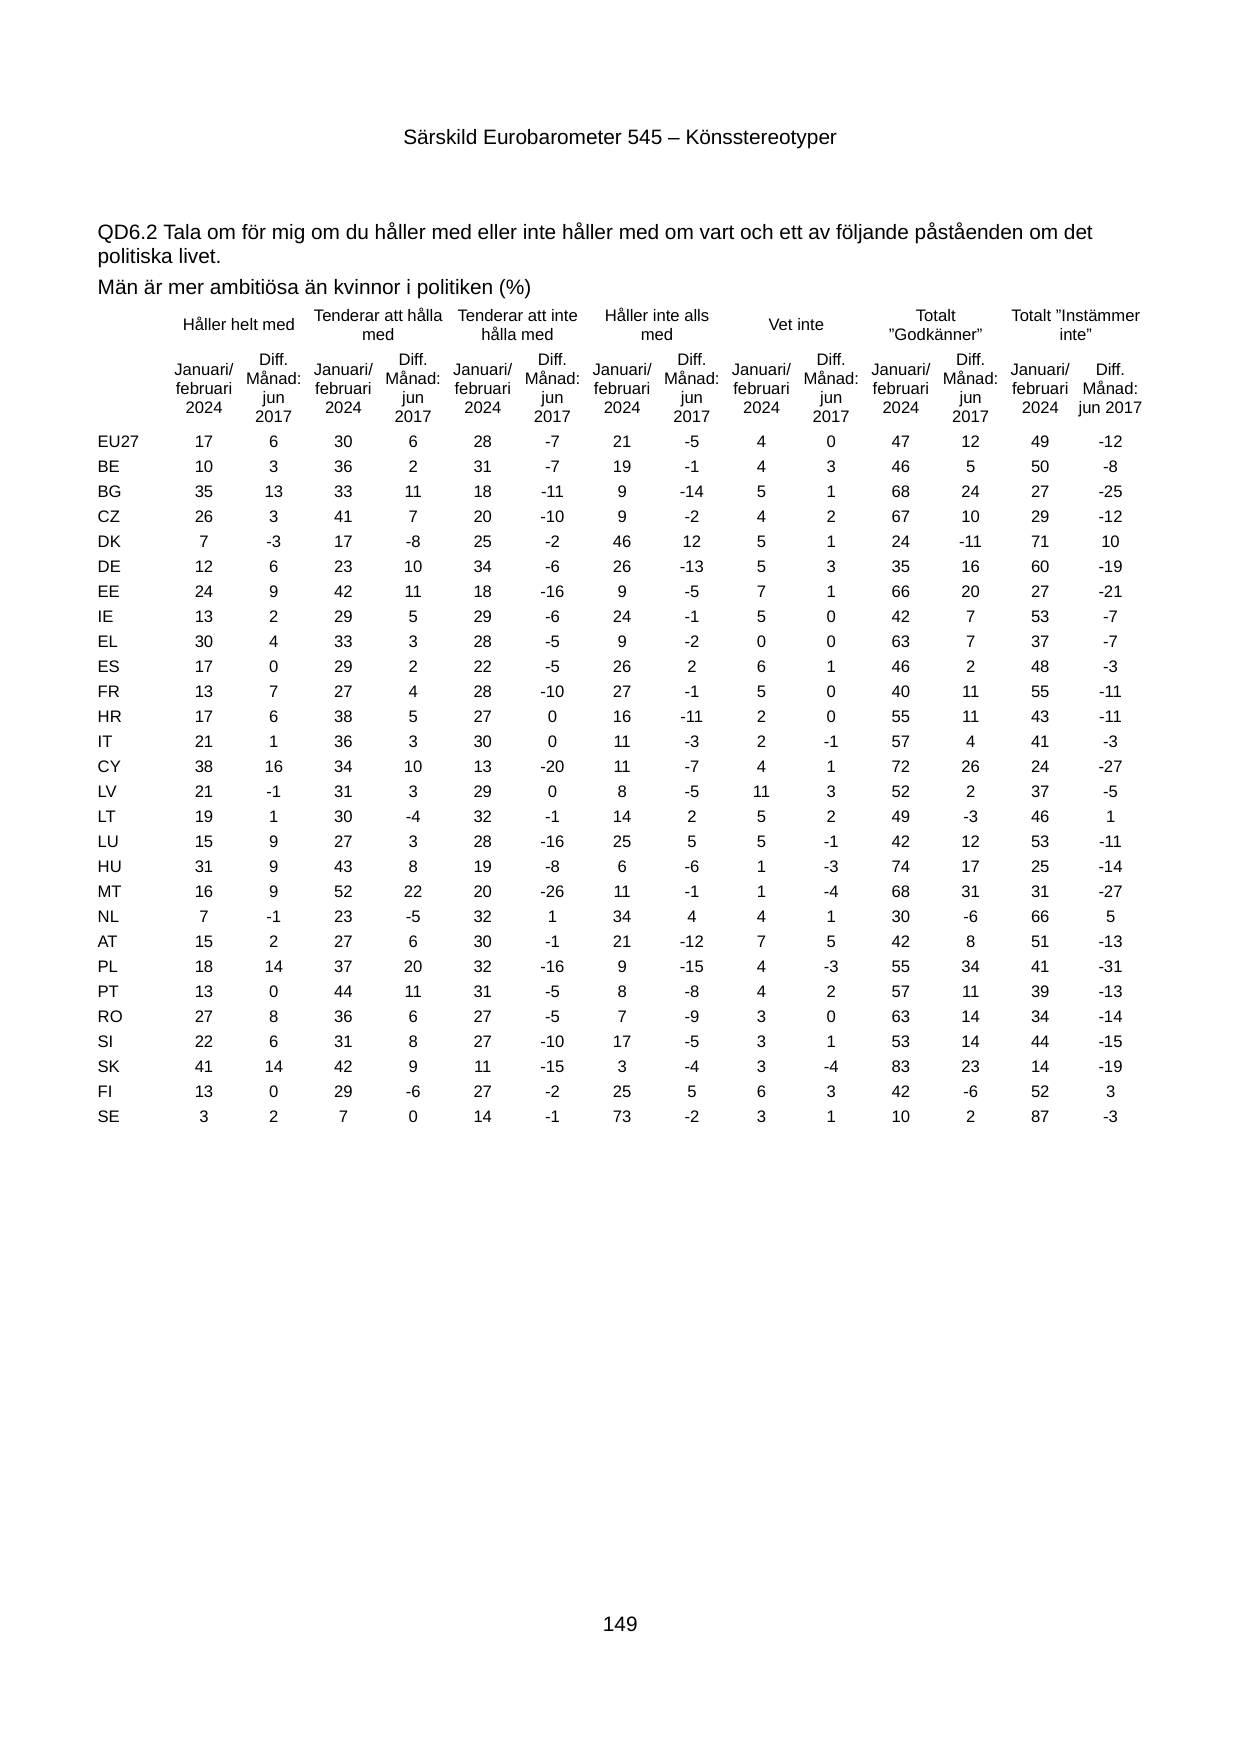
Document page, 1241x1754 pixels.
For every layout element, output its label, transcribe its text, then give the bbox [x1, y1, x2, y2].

table_cell 68 [866, 479, 936, 504]
table_cell -11 [1075, 704, 1146, 729]
table_cell 9 [587, 629, 657, 654]
table_cell 2 [657, 804, 726, 829]
table_cell Diff. Månad: jun 2017 [1075, 347, 1146, 429]
table_cell Tenderar att hålla med [308, 303, 448, 347]
table_cell -11 [1075, 679, 1146, 704]
table_cell 46 [866, 454, 936, 479]
table_cell 11 [378, 979, 448, 1004]
table_cell -4 [796, 1054, 866, 1079]
table_cell -16 [518, 954, 587, 979]
table_cell 17 [587, 1029, 657, 1054]
table_cell 41 [169, 1054, 239, 1079]
table_cell 16 [239, 754, 308, 779]
table_cell 6 [239, 554, 308, 579]
table_cell -3 [1075, 729, 1146, 754]
table_cell -14 [657, 479, 726, 504]
table_cell IT [95, 729, 169, 754]
table_cell 34 [587, 904, 657, 929]
table_cell Januari/februari 2024 [726, 347, 796, 429]
table_cell 30 [866, 904, 936, 929]
table_cell 1 [796, 579, 866, 604]
table_cell 24 [936, 479, 1005, 504]
table_cell Januari/februari 2024 [1005, 347, 1075, 429]
table_cell 1 [1075, 804, 1146, 829]
table_cell 29 [1005, 504, 1075, 529]
table_cell 1 [518, 904, 587, 929]
table_cell 66 [866, 579, 936, 604]
table_cell 23 [308, 904, 378, 929]
table_cell 27 [308, 929, 378, 954]
table_cell 22 [448, 654, 517, 679]
table_cell 68 [866, 879, 936, 904]
table_cell 34 [308, 754, 378, 779]
table_cell MT [95, 879, 169, 904]
table_cell 9 [239, 854, 308, 879]
table_cell 35 [169, 479, 239, 504]
table_cell 31 [936, 879, 1005, 904]
table_cell -5 [518, 629, 587, 654]
table_cell 29 [448, 604, 517, 629]
table_cell 5 [726, 829, 796, 854]
table_cell 60 [1005, 554, 1075, 579]
table_cell FI [95, 1079, 169, 1104]
table_cell 2 [936, 654, 1005, 679]
table_cell 0 [726, 629, 796, 654]
table_cell 41 [308, 504, 378, 529]
table_cell 66 [1005, 904, 1075, 929]
table_cell 25 [448, 529, 517, 554]
table_cell -4 [657, 1054, 726, 1079]
table_cell 25 [587, 1079, 657, 1104]
table_cell 35 [866, 554, 936, 579]
table_cell -1 [657, 679, 726, 704]
table_cell -5 [657, 579, 726, 604]
table_cell 19 [169, 804, 239, 829]
table_cell 11 [726, 779, 796, 804]
table_cell 25 [587, 829, 657, 854]
table_cell 5 [796, 929, 866, 954]
table_cell 73 [587, 1104, 657, 1129]
table_cell 27 [1005, 579, 1075, 604]
table_cell -1 [518, 804, 587, 829]
table_cell 7 [378, 504, 448, 529]
table_cell -6 [518, 604, 587, 629]
table_cell 6 [726, 654, 796, 679]
table_cell 9 [239, 829, 308, 854]
table_cell -11 [518, 479, 587, 504]
table_cell 27 [1005, 479, 1075, 504]
table_cell Tenderar att inte hålla med [448, 303, 587, 347]
table_cell Diff. Månad: jun 2017 [796, 347, 866, 429]
table_cell 13 [169, 679, 239, 704]
table_cell 31 [448, 979, 517, 1004]
table_cell 1 [239, 729, 308, 754]
table_cell 24 [169, 579, 239, 604]
table_cell -31 [1075, 954, 1146, 979]
table_cell -2 [657, 1104, 726, 1129]
table_cell -7 [657, 754, 726, 779]
table_cell 28 [448, 829, 517, 854]
table_cell 18 [448, 579, 517, 604]
table_cell 3 [726, 1054, 796, 1079]
table_cell 17 [936, 854, 1005, 879]
table_cell 0 [796, 429, 866, 454]
table_cell 33 [308, 479, 378, 504]
table_cell 4 [239, 629, 308, 654]
table_cell [95, 347, 169, 429]
table_cell 6 [726, 1079, 796, 1104]
table_cell 24 [866, 529, 936, 554]
table_cell -21 [1075, 579, 1146, 604]
table_cell 5 [726, 554, 796, 579]
table_cell 20 [936, 579, 1005, 604]
table_cell 11 [936, 679, 1005, 704]
table_cell 4 [378, 679, 448, 704]
table_cell 5 [726, 479, 796, 504]
table_cell 14 [448, 1104, 517, 1129]
table_cell -12 [1075, 504, 1146, 529]
table_cell 0 [796, 679, 866, 704]
table_cell Diff. Månad: jun 2017 [657, 347, 726, 429]
table_cell 3 [239, 454, 308, 479]
table_cell 2 [796, 504, 866, 529]
table_cell -5 [378, 904, 448, 929]
table_cell -1 [657, 604, 726, 629]
table_cell 14 [587, 804, 657, 829]
table_cell [95, 303, 169, 347]
table_cell -1 [239, 904, 308, 929]
table_cell 12 [169, 554, 239, 579]
table_cell 6 [378, 429, 448, 454]
table_cell 30 [448, 729, 517, 754]
table_cell -8 [1075, 454, 1146, 479]
table_cell 6 [587, 854, 657, 879]
table_cell 9 [587, 479, 657, 504]
table_cell -10 [518, 504, 587, 529]
table_cell 23 [308, 554, 378, 579]
table_cell -6 [936, 1079, 1005, 1104]
table_cell -8 [657, 979, 726, 1004]
table_cell HU [95, 854, 169, 879]
table_cell -2 [518, 529, 587, 554]
table_cell 44 [1005, 1029, 1075, 1054]
table_cell -4 [378, 804, 448, 829]
table_cell 31 [169, 854, 239, 879]
table_cell Totalt ”Instämmer inte” [1005, 303, 1146, 347]
table_cell 1 [796, 754, 866, 779]
table_cell -19 [1075, 554, 1146, 579]
table_cell 2 [239, 604, 308, 629]
table_cell -1 [518, 929, 587, 954]
table_cell 2 [239, 1104, 308, 1129]
table_cell 3 [239, 504, 308, 529]
table_cell 27 [448, 1029, 517, 1054]
table_cell -6 [657, 854, 726, 879]
table_cell 2 [378, 654, 448, 679]
table_cell 1 [796, 529, 866, 554]
table_cell 29 [308, 654, 378, 679]
table_cell 30 [308, 429, 378, 454]
table_cell FR [95, 679, 169, 704]
table_cell BG [95, 479, 169, 504]
table_cell 34 [1005, 1004, 1075, 1029]
table_cell 2 [726, 729, 796, 754]
table_cell 26 [587, 654, 657, 679]
table_cell 14 [1005, 1054, 1075, 1079]
table_cell Män är mer ambitiösa än kvinnor i politiken (%) [95, 270, 1146, 303]
table_cell -10 [518, 1029, 587, 1054]
table_cell 0 [796, 704, 866, 729]
table_cell 53 [1005, 829, 1075, 854]
table_cell 16 [936, 554, 1005, 579]
table_cell 3 [726, 1004, 796, 1029]
table_cell 43 [308, 854, 378, 879]
table_cell -12 [1075, 429, 1146, 454]
table_cell 42 [866, 929, 936, 954]
table_cell -6 [378, 1079, 448, 1104]
table_cell 3 [796, 779, 866, 804]
table_cell 49 [1005, 429, 1075, 454]
table_cell 31 [308, 779, 378, 804]
table_cell 32 [448, 904, 517, 929]
table_cell 42 [866, 604, 936, 629]
table_cell 20 [448, 504, 517, 529]
table_cell 2 [796, 979, 866, 1004]
table_cell -7 [1075, 629, 1146, 654]
table_cell 4 [726, 904, 796, 929]
table_cell EL [95, 629, 169, 654]
table_cell 28 [448, 429, 517, 454]
table_cell 4 [936, 729, 1005, 754]
table_cell 13 [448, 754, 517, 779]
table_cell 1 [796, 654, 866, 679]
table_cell -26 [518, 879, 587, 904]
table_cell 5 [657, 829, 726, 854]
table_cell 0 [796, 1004, 866, 1029]
table_cell 4 [726, 454, 796, 479]
table_cell 9 [587, 579, 657, 604]
table_cell Januari/februari 2024 [308, 347, 378, 429]
table_cell 63 [866, 629, 936, 654]
table_cell LT [95, 804, 169, 829]
table_cell 6 [378, 1004, 448, 1029]
table_cell 27 [169, 1004, 239, 1029]
table_cell 14 [239, 954, 308, 979]
table_cell 37 [308, 954, 378, 979]
table_cell -20 [518, 754, 587, 779]
table_cell 7 [308, 1104, 378, 1129]
table_cell 21 [169, 779, 239, 804]
table_cell 42 [308, 1054, 378, 1079]
table_cell 83 [866, 1054, 936, 1079]
table_cell 46 [866, 654, 936, 679]
table_cell -5 [657, 779, 726, 804]
table_cell 29 [448, 779, 517, 804]
table_cell 5 [657, 1079, 726, 1104]
table_cell 0 [239, 1079, 308, 1104]
table_cell CZ [95, 504, 169, 529]
table_cell 11 [936, 979, 1005, 1004]
table_cell -6 [936, 904, 1005, 929]
table_cell 16 [587, 704, 657, 729]
table_cell PL [95, 954, 169, 979]
table_cell -7 [1075, 604, 1146, 629]
table_cell 71 [1005, 529, 1075, 554]
table_cell 32 [448, 804, 517, 829]
table_cell Vet inte [726, 303, 866, 347]
table_cell 40 [866, 679, 936, 704]
table_cell Håller inte alls med [587, 303, 726, 347]
table_cell 12 [657, 529, 726, 554]
table_cell 0 [518, 779, 587, 804]
table_cell 27 [308, 679, 378, 704]
table_cell 6 [378, 929, 448, 954]
table_cell BE [95, 454, 169, 479]
table_cell 4 [726, 504, 796, 529]
table_cell 34 [448, 554, 517, 579]
table_cell 2 [936, 779, 1005, 804]
table_cell 7 [726, 579, 796, 604]
table_cell 15 [169, 829, 239, 854]
table_cell AT [95, 929, 169, 954]
table_cell -11 [936, 529, 1005, 554]
table_cell 26 [936, 754, 1005, 779]
table_cell 10 [936, 504, 1005, 529]
table_cell 55 [1005, 679, 1075, 704]
table_cell -3 [936, 804, 1005, 829]
table_cell 38 [308, 704, 378, 729]
table_cell 0 [378, 1104, 448, 1129]
table_cell 11 [587, 754, 657, 779]
table_cell 1 [796, 479, 866, 504]
table_cell 0 [239, 654, 308, 679]
table_cell 13 [169, 979, 239, 1004]
table_cell 3 [796, 454, 866, 479]
table_cell 5 [378, 704, 448, 729]
table_cell 5 [378, 604, 448, 629]
table_cell 5 [726, 529, 796, 554]
table_cell 5 [936, 454, 1005, 479]
table_cell 13 [169, 604, 239, 629]
table_cell 31 [308, 1029, 378, 1054]
table_cell NL [95, 904, 169, 929]
table_cell 7 [587, 1004, 657, 1029]
table_cell 32 [448, 954, 517, 979]
table_cell -8 [518, 854, 587, 879]
table_cell -1 [239, 779, 308, 804]
table_cell -14 [1075, 1004, 1146, 1029]
table_cell HR [95, 704, 169, 729]
table_cell 43 [1005, 704, 1075, 729]
table_cell -7 [518, 454, 587, 479]
table_cell -3 [796, 954, 866, 979]
table_cell 34 [936, 954, 1005, 979]
table_cell -16 [518, 829, 587, 854]
table_cell 5 [726, 804, 796, 829]
table_cell LV [95, 779, 169, 804]
table_cell 47 [866, 429, 936, 454]
table_cell -4 [796, 879, 866, 904]
table_cell 38 [169, 754, 239, 779]
table_cell 27 [448, 1079, 517, 1104]
table_cell 14 [936, 1029, 1005, 1054]
table_cell 6 [239, 429, 308, 454]
table_cell -19 [1075, 1054, 1146, 1079]
table_cell 3 [169, 1104, 239, 1129]
table_cell 12 [936, 429, 1005, 454]
table_cell 31 [1005, 879, 1075, 904]
table_cell 6 [239, 704, 308, 729]
table_cell EU27 [95, 429, 169, 454]
table_cell 52 [1005, 1079, 1075, 1104]
table_cell 9 [239, 879, 308, 904]
table_cell 10 [1075, 529, 1146, 554]
table_cell EE [95, 579, 169, 604]
table_cell 42 [866, 829, 936, 854]
table_cell -1 [657, 879, 726, 904]
table_cell 8 [378, 1029, 448, 1054]
table_cell -1 [796, 729, 866, 754]
table_cell -13 [1075, 979, 1146, 1004]
table_cell -27 [1075, 879, 1146, 904]
table_cell 53 [866, 1029, 936, 1054]
table_cell Januari/februari 2024 [587, 347, 657, 429]
table_cell 4 [726, 954, 796, 979]
table_cell 27 [587, 679, 657, 704]
table_cell -2 [657, 629, 726, 654]
table_cell 7 [169, 904, 239, 929]
table_cell 2 [726, 704, 796, 729]
table_cell 28 [448, 629, 517, 654]
table_cell 46 [587, 529, 657, 554]
table_cell 19 [587, 454, 657, 479]
table_cell 42 [866, 1079, 936, 1104]
table_cell 0 [239, 979, 308, 1004]
table_cell SE [95, 1104, 169, 1129]
table_cell -3 [1075, 1104, 1146, 1129]
table_cell -1 [796, 829, 866, 854]
table_cell 7 [239, 679, 308, 704]
table_cell Januari/februari 2024 [866, 347, 936, 429]
table_cell SI [95, 1029, 169, 1054]
table_cell 8 [239, 1004, 308, 1029]
table_cell 46 [1005, 804, 1075, 829]
table_cell 1 [726, 854, 796, 879]
table_cell 1 [239, 804, 308, 829]
table_cell 8 [587, 979, 657, 1004]
table_cell 21 [169, 729, 239, 754]
table_cell -13 [657, 554, 726, 579]
table_cell 8 [587, 779, 657, 804]
table_cell 11 [936, 704, 1005, 729]
table_cell -1 [657, 454, 726, 479]
table_cell 12 [936, 829, 1005, 854]
table_cell 36 [308, 729, 378, 754]
table_cell -2 [657, 504, 726, 529]
table_cell 30 [308, 804, 378, 829]
table_cell 1 [796, 1029, 866, 1054]
table_cell 7 [936, 604, 1005, 629]
table_cell 52 [866, 779, 936, 804]
table_cell 48 [1005, 654, 1075, 679]
table_cell 87 [1005, 1104, 1075, 1129]
table_cell 57 [866, 979, 936, 1004]
table_cell 3 [378, 829, 448, 854]
table_cell -12 [657, 929, 726, 954]
table_cell Håller helt med [169, 303, 308, 347]
table_cell 18 [448, 479, 517, 504]
table_cell 3 [796, 554, 866, 579]
table_cell 52 [308, 879, 378, 904]
table_cell 10 [169, 454, 239, 479]
table_cell 27 [448, 1004, 517, 1029]
table_cell -16 [518, 579, 587, 604]
table_cell Diff. Månad: jun 2017 [239, 347, 308, 429]
table_cell -2 [518, 1079, 587, 1104]
table_cell 6 [239, 1029, 308, 1054]
table_header QD6.2 Tala om för mig om du håller med eller inte håller med om vart och ett av följande påståenden om det politiska livet. [95, 217, 1146, 270]
table_cell CY [95, 754, 169, 779]
table_cell IE [95, 604, 169, 629]
table_cell -5 [518, 1004, 587, 1029]
table_cell 50 [1005, 454, 1075, 479]
table_cell RO [95, 1004, 169, 1029]
table_cell 5 [726, 679, 796, 704]
table_cell 11 [378, 479, 448, 504]
table_cell -3 [657, 729, 726, 754]
table_cell 29 [308, 604, 378, 629]
table_cell 37 [1005, 629, 1075, 654]
table_cell 11 [587, 879, 657, 904]
table_cell 5 [726, 604, 796, 629]
table_cell 8 [378, 854, 448, 879]
table_cell 14 [936, 1004, 1005, 1029]
table_cell 49 [866, 804, 936, 829]
table_cell 36 [308, 1004, 378, 1029]
table_cell -5 [657, 429, 726, 454]
table_cell 41 [1005, 954, 1075, 979]
table_cell 19 [448, 854, 517, 879]
table_cell 4 [726, 754, 796, 779]
table_cell 0 [796, 629, 866, 654]
table_cell -15 [518, 1054, 587, 1079]
table_cell 13 [239, 479, 308, 504]
table_cell 17 [169, 429, 239, 454]
table_cell 22 [169, 1029, 239, 1054]
table_cell 3 [726, 1029, 796, 1054]
table_cell 3 [796, 1079, 866, 1104]
table_cell 10 [866, 1104, 936, 1129]
table_cell -10 [518, 679, 587, 704]
table_cell 2 [378, 454, 448, 479]
table_cell 42 [308, 579, 378, 604]
table_cell -9 [657, 1004, 726, 1029]
table_cell 3 [378, 629, 448, 654]
table_cell 29 [308, 1079, 378, 1104]
table_cell 3 [1075, 1079, 1146, 1104]
table_cell -5 [518, 979, 587, 1004]
table_cell 17 [169, 704, 239, 729]
table_cell 11 [448, 1054, 517, 1079]
table_cell 37 [1005, 779, 1075, 804]
table_cell PT [95, 979, 169, 1004]
table_cell Totalt ”Godkänner” [866, 303, 1005, 347]
table_cell 28 [448, 679, 517, 704]
table_cell 63 [866, 1004, 936, 1029]
table_cell -13 [1075, 929, 1146, 954]
table_cell 44 [308, 979, 378, 1004]
table_cell ES [95, 654, 169, 679]
table_cell 22 [378, 879, 448, 904]
table_cell 33 [308, 629, 378, 654]
table_cell 14 [239, 1054, 308, 1079]
table_cell 2 [796, 804, 866, 829]
table_cell -3 [1075, 654, 1146, 679]
table_cell 0 [518, 729, 587, 754]
table_cell 31 [448, 454, 517, 479]
table_cell SK [95, 1054, 169, 1079]
table_cell -5 [1075, 779, 1146, 804]
table_cell 26 [169, 504, 239, 529]
table_cell 10 [378, 754, 448, 779]
table_cell 1 [796, 1104, 866, 1129]
table_cell 3 [378, 729, 448, 754]
table_cell 1 [726, 879, 796, 904]
table_cell 16 [169, 879, 239, 904]
table_cell 72 [866, 754, 936, 779]
table_cell 27 [448, 704, 517, 729]
table_cell 21 [587, 929, 657, 954]
table_cell DK [95, 529, 169, 554]
table_cell -14 [1075, 854, 1146, 879]
table_cell -15 [1075, 1029, 1146, 1054]
table_cell DE [95, 554, 169, 579]
table_cell 11 [378, 579, 448, 604]
table_cell 9 [239, 579, 308, 604]
table_cell -27 [1075, 754, 1146, 779]
table_cell 0 [796, 604, 866, 629]
table_cell Diff. Månad: jun 2017 [936, 347, 1005, 429]
table_cell -3 [796, 854, 866, 879]
table_cell 74 [866, 854, 936, 879]
table_cell Januari/februari 2024 [169, 347, 239, 429]
table_cell 7 [169, 529, 239, 554]
table_cell 30 [448, 929, 517, 954]
table_cell 55 [866, 954, 936, 979]
table_cell 5 [1075, 904, 1146, 929]
table_cell 3 [726, 1104, 796, 1129]
table_cell 20 [448, 879, 517, 904]
table_cell 23 [936, 1054, 1005, 1079]
table_cell 9 [587, 504, 657, 529]
table_cell Januari/februari 2024 [448, 347, 517, 429]
table_cell 1 [796, 904, 866, 929]
table_cell 2 [239, 929, 308, 954]
table_cell 24 [587, 604, 657, 629]
table_cell 39 [1005, 979, 1075, 1004]
table_cell 15 [169, 929, 239, 954]
table_cell 3 [587, 1054, 657, 1079]
table_cell 17 [169, 654, 239, 679]
table_cell 10 [378, 554, 448, 579]
table_cell 20 [378, 954, 448, 979]
table_cell 67 [866, 504, 936, 529]
table_cell LU [95, 829, 169, 854]
table_cell -25 [1075, 479, 1146, 504]
table_cell 8 [936, 929, 1005, 954]
table_cell 2 [657, 654, 726, 679]
table_cell 11 [587, 729, 657, 754]
table_cell 13 [169, 1079, 239, 1104]
table_cell 3 [378, 779, 448, 804]
table_cell Diff. Månad: jun 2017 [518, 347, 587, 429]
table_cell 4 [726, 979, 796, 1004]
table_cell 24 [1005, 754, 1075, 779]
table_cell -11 [657, 704, 726, 729]
table_cell 0 [518, 704, 587, 729]
table_cell 30 [169, 629, 239, 654]
table_cell -8 [378, 529, 448, 554]
table_cell 18 [169, 954, 239, 979]
table_cell Diff. Månad: jun 2017 [378, 347, 448, 429]
table_cell 7 [726, 929, 796, 954]
table_cell 36 [308, 454, 378, 479]
table_cell -7 [518, 429, 587, 454]
table_cell 55 [866, 704, 936, 729]
table_cell -1 [518, 1104, 587, 1129]
table_cell 7 [936, 629, 1005, 654]
table_cell 57 [866, 729, 936, 754]
table_cell 25 [1005, 854, 1075, 879]
table_cell 26 [587, 554, 657, 579]
table_cell 53 [1005, 604, 1075, 629]
table_cell 17 [308, 529, 378, 554]
table_cell -11 [1075, 829, 1146, 854]
table_cell -5 [518, 654, 587, 679]
table_cell -5 [657, 1029, 726, 1054]
table_cell 4 [657, 904, 726, 929]
table_cell 2 [936, 1104, 1005, 1129]
table_cell 51 [1005, 929, 1075, 954]
table_cell -3 [239, 529, 308, 554]
table_cell 4 [726, 429, 796, 454]
table_cell 9 [587, 954, 657, 979]
table_cell 9 [378, 1054, 448, 1079]
table_cell 41 [1005, 729, 1075, 754]
table_cell 21 [587, 429, 657, 454]
table_cell -6 [518, 554, 587, 579]
table_cell 27 [308, 829, 378, 854]
table_cell -15 [657, 954, 726, 979]
